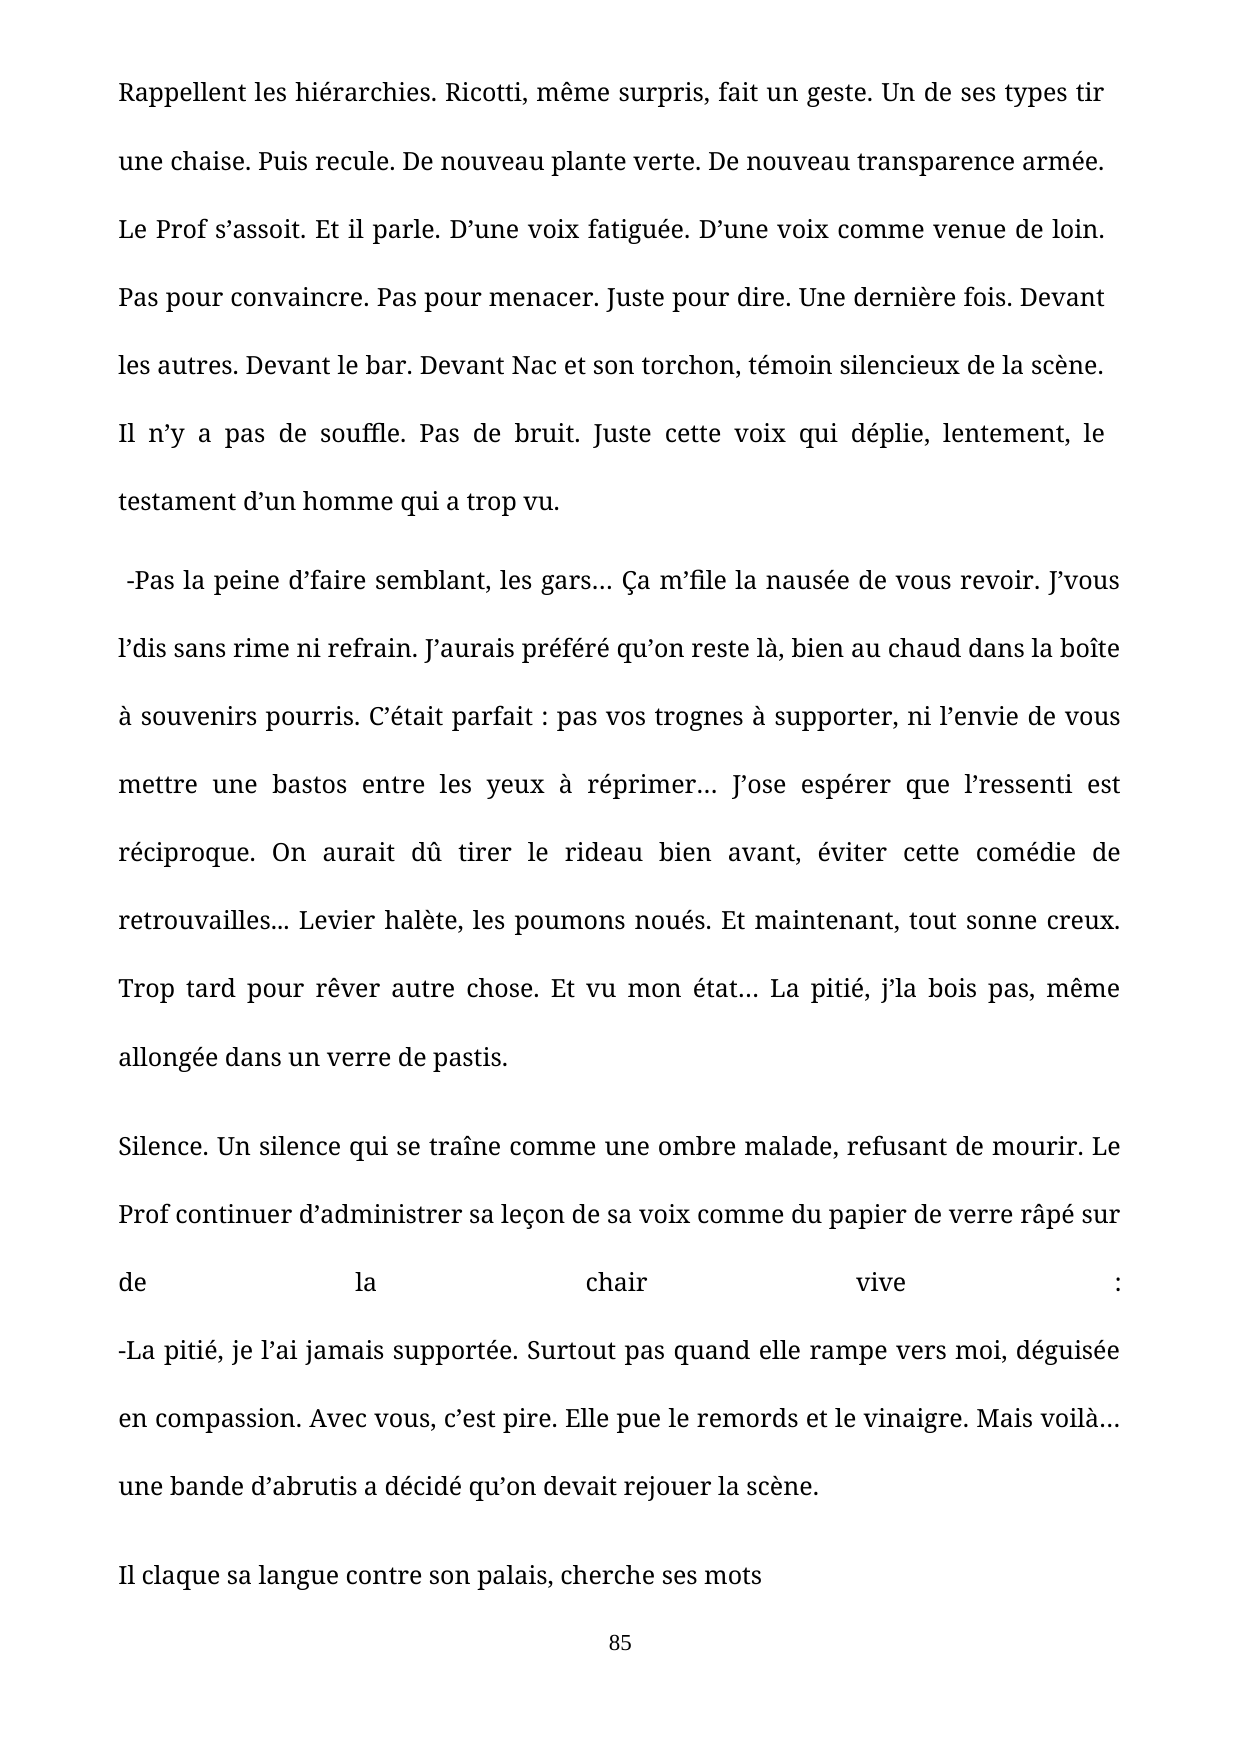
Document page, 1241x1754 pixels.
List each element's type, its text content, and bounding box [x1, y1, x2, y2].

text -Pas la peine d’faire semblant, les gars… Ça m’file la nausée de vous revoir. J’vous l’dis sans rime ni refrain. J’aurais préféré qu’on reste là, bien au chaud dans la boîte à souvenirs pourris. C’était parfait : pas vos trognes à supporter, ni l’envie de vous mettre une bastos entre les yeux à réprimer… J’ose espérer que l’ressenti est réciproque. On aurait dû tirer le rideau bien avant, éviter cette comédie de retrouvailles... Levier halète, les poumons noués. Et maintenant, tout sonne creux. Trop tard pour rêver autre chose. Et vu mon état… La pitié, j’la bois pas, même allongée dans un verre de pastis. [118, 562, 1122, 1073]
text Rappellent les hiérarchies. Ricotti, même surpris, fait un geste. Un de ses types tir une chaise. Puis recule. De nouveau plante verte. De nouveau transparence armée. Le Prof s’assoit. Et il parle. D’une voix fatiguée. D’une voix comme venue de loin. Pas pour convaincre. Pas pour menacer. Juste pour dire. Une dernière fois. Devant les autres. Devant le bar. Devant Nac et son torchon, témoin silencieux de la scène. Il n’y a pas de souffle. Pas de bruit. Juste cette voix qui déplie, lentement, le testament d’un homme qui a trop vu. [118, 75, 1106, 518]
text Silence. Un silence qui se traîne comme une ombre malade, refusant de mourir. Le Prof continuer d’administrer sa leçon de sa voix comme du papier de verre râpé sur de la chair vive : -La pitié, je l’ai jamais supportée. Surtout pas quand elle rampe vers moi, déguisée en compassion. Avec vous, c’est pire. Elle pue le remords et le vinaigre. Mais voilà… une bande d’abrutis a décidé qu’on devait rejouer la scène. [118, 1128, 1122, 1503]
text Il claque sa langue contre son palais, cherche ses mots [118, 1558, 1122, 1592]
